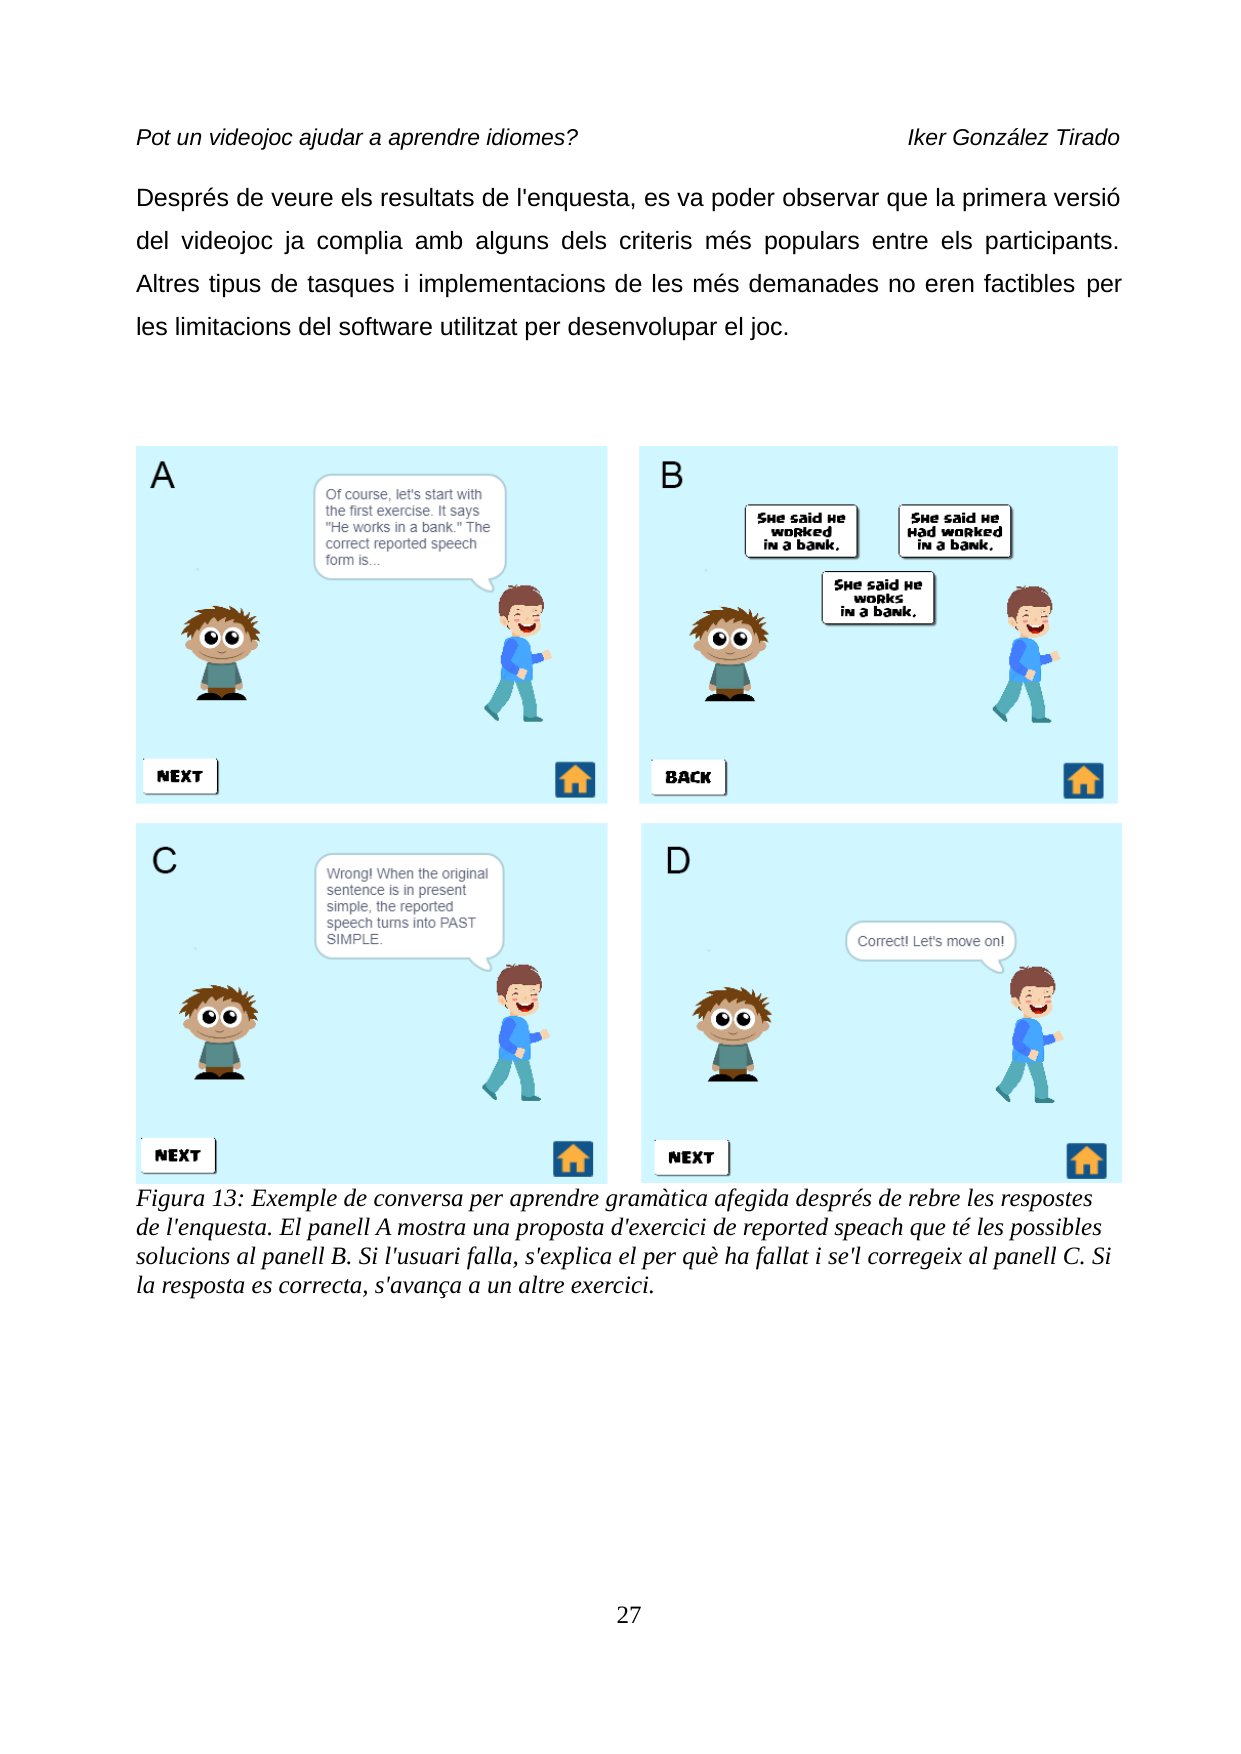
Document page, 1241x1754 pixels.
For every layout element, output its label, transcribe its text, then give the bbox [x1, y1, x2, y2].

text Després de veure els resultats de l'enquesta, es va poder observar que la primera versió del videojoc ja complia amb alguns dels criteris més populars entre els participants. Altres tipus de tasques i implementacions de les més demanades no eren factibles per les limitacions del software utilitzat per desenvolupar el joc. [136, 183, 1122, 341]
text Figura 13: Exemple de conversa per aprendre gramàtica afegida després de rebre les respostes de l'enquesta. El panell A mostra una proposta d'exercici de reported speach que té les possibles solucions al panell B. Si l'usuari falla, s'explica el per què ha fallat i se'l corregeix al panell C. Si la resposta es correcta, s'avança a un altre exercici. [136, 1184, 1122, 1298]
picture [135, 446, 1123, 1184]
